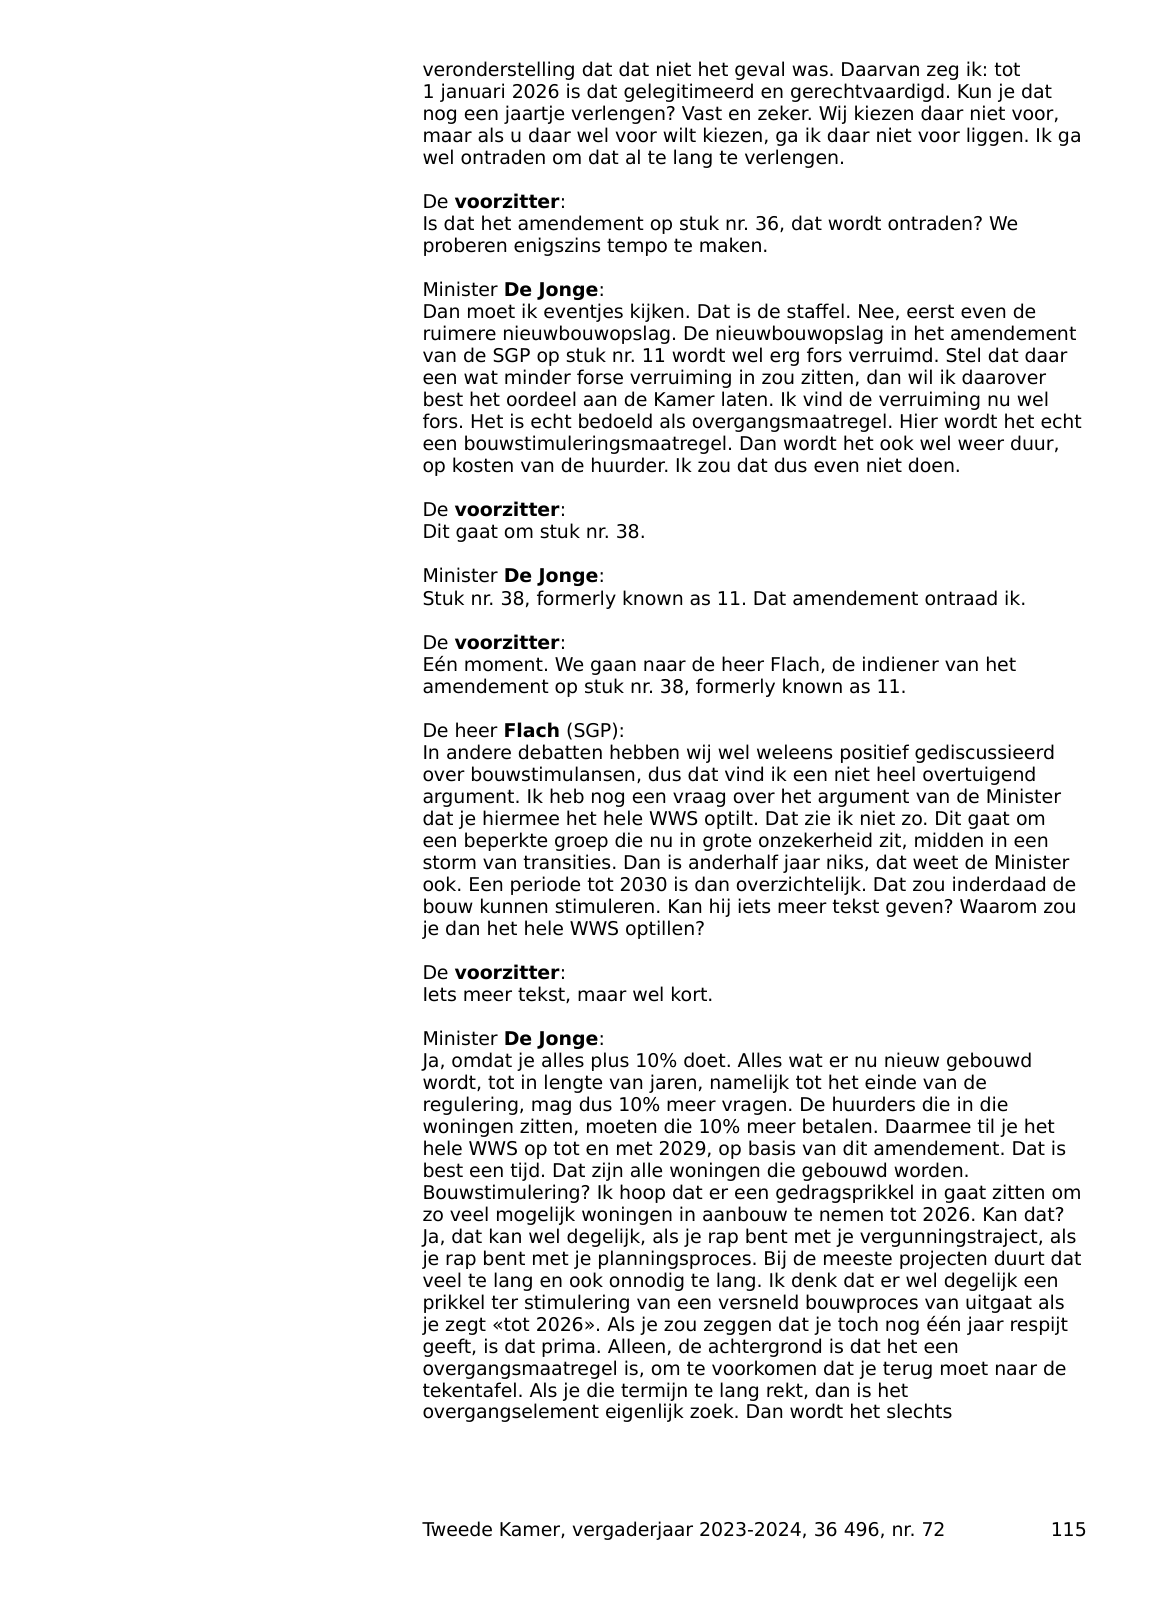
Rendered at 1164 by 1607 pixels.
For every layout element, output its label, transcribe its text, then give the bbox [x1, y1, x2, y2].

text De voorzitter: [422, 962, 1087, 984]
text veronderstelling dat dat niet het geval was. Daarvan zeg ik: tot 1 januari 2026 is dat gelegitimeerd en gerechtvaardigd. Kun je dat nog een jaartje verlengen? Vast en zeker. Wij kiezen daar niet voor, maar als u daar wel voor wilt kiezen, ga ik daar niet voor liggen. Ik ga wel ontraden om dat al te lang te verlengen. [422, 59, 1087, 169]
text Iets meer tekst, maar wel kort. [422, 984, 1087, 1006]
text De voorzitter: [422, 632, 1087, 653]
text De voorzitter: [422, 191, 1087, 213]
text De heer Flach (SGP): [422, 720, 1087, 742]
text Dit gaat om stuk nr. 38. [422, 521, 1087, 543]
text In andere debatten hebben wij wel weleens positief gediscussieerd over bouwstimulansen, dus dat vind ik een niet heel overtuigend argument. Ik heb nog een vraag over het argument van de Minister dat je hiermee het hele WWS optilt. Dat zie ik niet zo. Dit gaat om een beperkte groep die nu in grote onzekerheid zit, midden in een storm van transities. Dan is anderhalf jaar niks, dat weet de Minister ook. Een periode tot 2030 is dan overzichtelijk. Dat zou inderdaad de bouw kunnen stimuleren. Kan hij iets meer tekst geven? Waarom zou je dan het hele WWS optillen? [422, 742, 1087, 939]
text Minister De Jonge: [422, 1028, 1087, 1050]
text Minister De Jonge: [422, 279, 1087, 301]
text Dan moet ik eventjes kijken. Dat is de staffel. Nee, eerst even de ruimere nieuwbouwopslag. De nieuwbouwopslag in het amendement van de SGP op stuk nr. 11 wordt wel erg fors verruimd. Stel dat daar een wat minder forse verruiming in zou zitten, dan wil ik daarover best het oordeel aan de Kamer laten. Ik vind de verruiming nu wel fors. Het is echt bedoeld als overgangsmaatregel. Hier wordt het echt een bouwstimuleringsmaatregel. Dan wordt het ook wel weer duur, op kosten van de huurder. Ik zou dat dus even niet doen. [422, 301, 1087, 477]
text De voorzitter: [422, 499, 1087, 521]
text Stuk nr. 38, formerly known as 11. Dat amendement ontraad ik. [422, 587, 1087, 609]
text Ja, omdat je alles plus 10% doet. Alles wat er nu nieuw gebouwd wordt, tot in lengte van jaren, namelijk tot het einde van de regulering, mag dus 10% meer vragen. De huurders die in die woningen zitten, moeten die 10% meer betalen. Daarmee til je het hele WWS op tot en met 2029, op basis van dit amendement. Dat is best een tijd. Dat zijn alle woningen die gebouwd worden. Bouwstimulering? Ik hoop dat er een gedragsprikkel in gaat zitten om zo veel mogelijk woningen in aanbouw te nemen tot 2026. Kan dat? Ja, dat kan wel degelijk, als je rap bent met je vergunningstraject, als je rap bent met je planningsproces. Bij de meeste projecten duurt dat veel te lang en ook onnodig te lang. Ik denk dat er wel degelijk een prikkel ter stimulering van een versneld bouwproces van uitgaat als je zegt «tot 2026». Als je zou zeggen dat je toch nog één jaar respijt geeft, is dat prima. Alleen, de achtergrond is dat het een overgangsmaatregel is, om te voorkomen dat je terug moet naar de tekentafel. Als je die termijn te lang rekt, dan is het overgangselement eigenlijk zoek. Dan wordt het slechts [422, 1050, 1087, 1423]
text Minister De Jonge: [422, 565, 1087, 587]
text Eén moment. We gaan naar de heer Flach, de indiener van het amendement op stuk nr. 38, formerly known as 11. [422, 653, 1087, 697]
text Is dat het amendement op stuk nr. 36, dat wordt ontraden? We proberen enigszins tempo te maken. [422, 213, 1087, 257]
